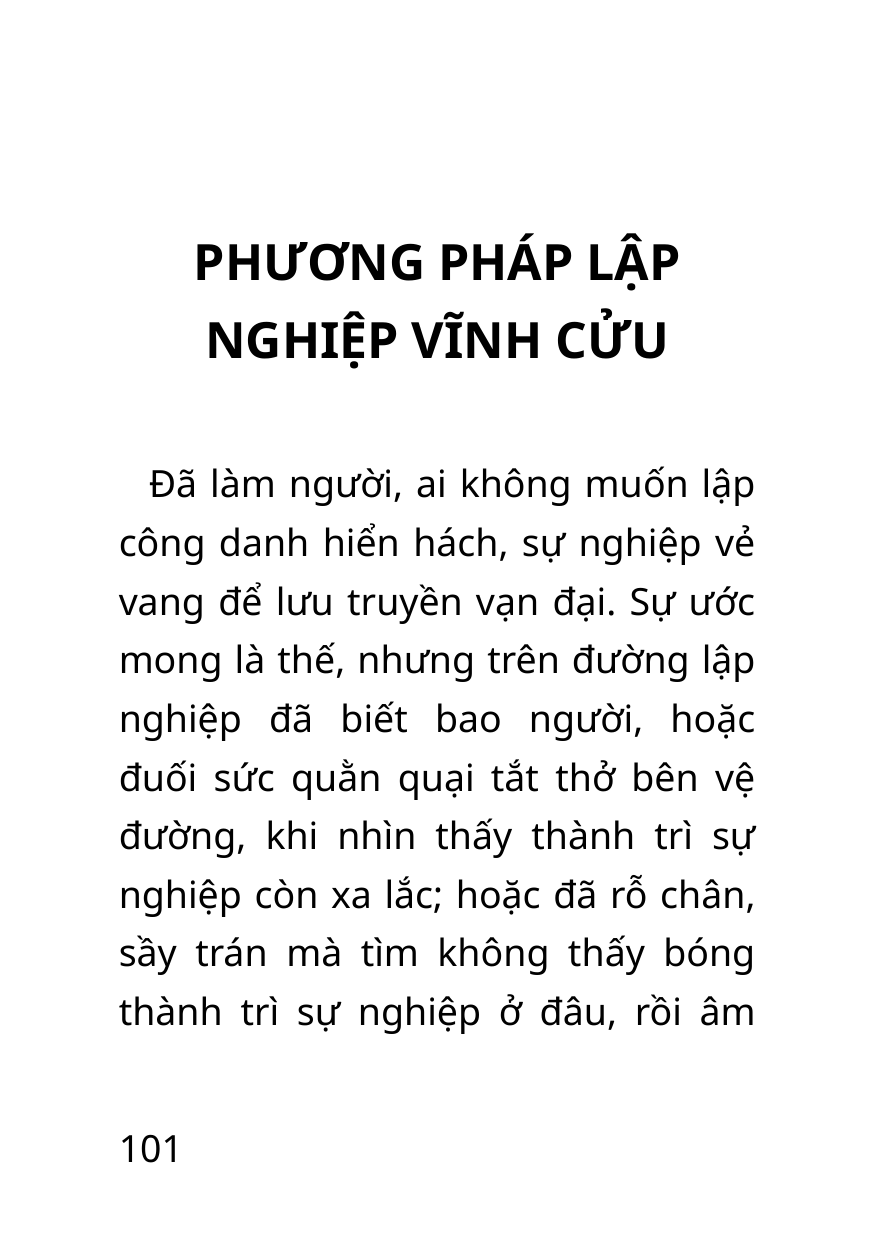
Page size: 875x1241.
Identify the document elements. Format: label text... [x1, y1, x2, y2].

text Ðã làm người, ai không muốn lập công danh hiển hách, sự nghiệp vẻ vang để lưu truyền vạn đại. Sự ước mong là thế, nhưng trên đường lập nghiệp đã biết bao người, hoặc đuối sức quằn quại tắt thở bên vệ đường, khi nhìn thấy thành trì sự nghiệp còn xa lắc; hoặc đã rỗ chân, sầy trán mà tìm không thấy bóng thành trì sự nghiệp ở đâu, rồi âm [118, 458, 756, 1036]
subtitle Phương pháp lập nghiệp vĩnh cửu [118, 227, 756, 373]
